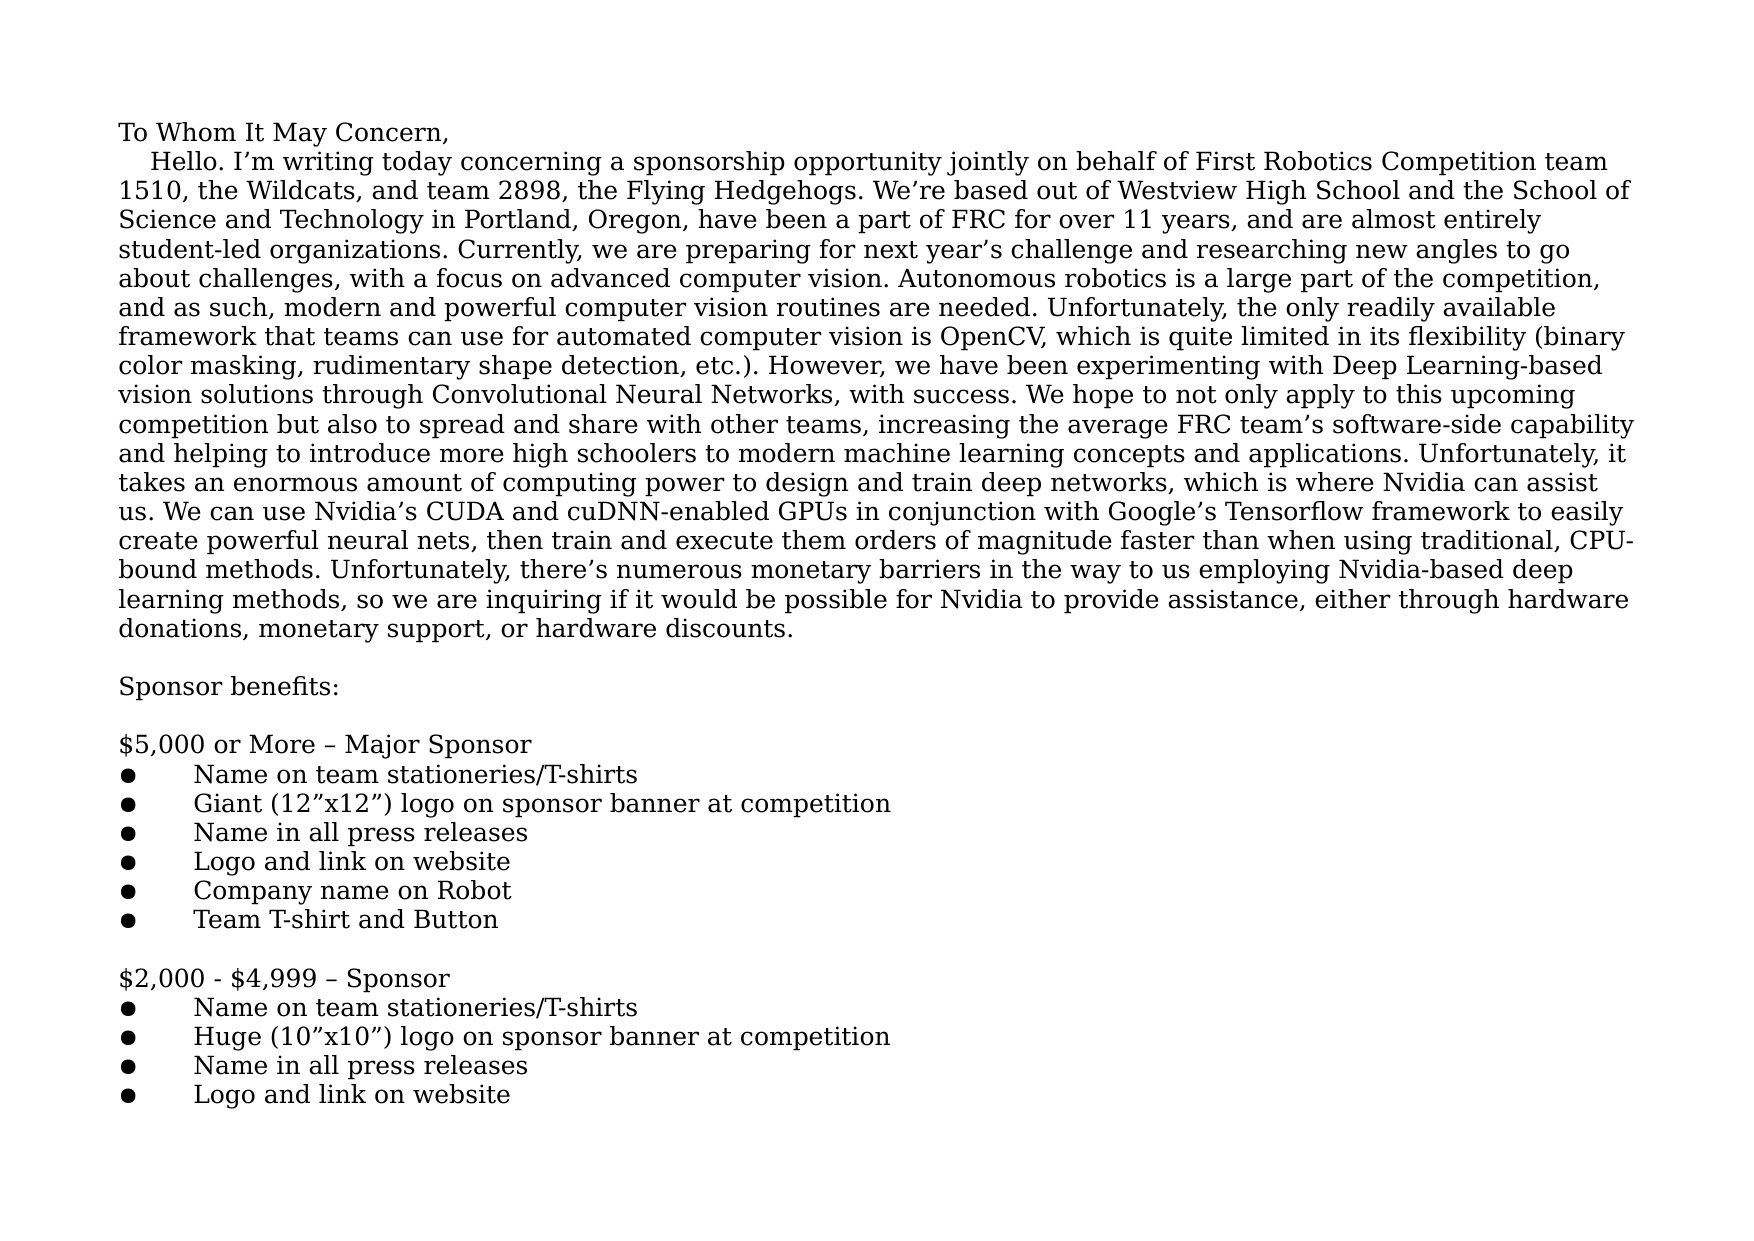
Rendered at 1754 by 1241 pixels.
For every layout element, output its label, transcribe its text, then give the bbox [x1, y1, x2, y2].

list Team T-shirt and Button [118, 906, 1635, 935]
text Hello. I’m writing today concerning a sponsorship opportunity jointly on behalf of First Robotics Competition team 1510, the Wildcats, and team 2898, the Flying Hedgehogs. We’re based out of Westview High School and the School of Science and Technology in Portland, Oregon, have been a part of FRC for over 11 years, and are almost entirely student-led organizations. Currently, we are preparing for next year’s challenge and researching new angles to go about challenges, with a focus on advanced computer vision. Autonomous robotics is a large part of the competition, and as such, modern and powerful computer vision routines are needed. Unfortunately, the only readily available framework that teams can use for automated computer vision is OpenCV, which is quite limited in its flexibility (binary color masking, rudimentary shape detection, etc.). However, we have been experimenting with Deep Learning-based vision solutions through Convolutional Neural Networks, with success. We hope to not only apply to this upcoming competition but also to spread and share with other teams, increasing the average FRC team’s software-side capability and helping to introduce more high schoolers to modern machine learning concepts and applications. Unfortunately, it takes an enormous amount of computing power to design and train deep networks, which is where Nvidia can assist us. We can use Nvidia’s CUDA and cuDNN-enabled GPUs in conjunction with Google’s Tensorflow framework to easily create powerful neural nets, then train and execute them orders of magnitude faster than when using traditional, CPU-bound methods. Unfortunately, there’s numerous monetary barriers in the way to us employing Nvidia-based deep learning methods, so we are inquiring if it would be possible for Nvidia to provide assistance, either through hardware donations, monetary support, or hardware discounts. [118, 147, 1635, 643]
list Huge (10”x10”) logo on sponsor banner at competition [118, 1022, 1635, 1051]
list Name in all press releases [118, 818, 1635, 847]
list $5,000 or More – Major Sponsor [118, 701, 1635, 760]
text To Whom It May Concern, [118, 118, 1635, 147]
list Giant (12”x12”) logo on sponsor banner at competition [118, 789, 1635, 818]
list Name on team stationeries/T-shirts [118, 993, 1635, 1022]
list Company name on Robot [118, 876, 1635, 906]
list Name in all press releases [118, 1051, 1635, 1081]
list Logo and link on website [118, 1081, 1635, 1110]
list $2,000 - $4,999 – Sponsor [118, 964, 1635, 993]
list Sponsor benefits: [118, 672, 1635, 701]
list Name on team stationeries/T-shirts [118, 760, 1635, 789]
list Logo and link on website [118, 847, 1635, 876]
